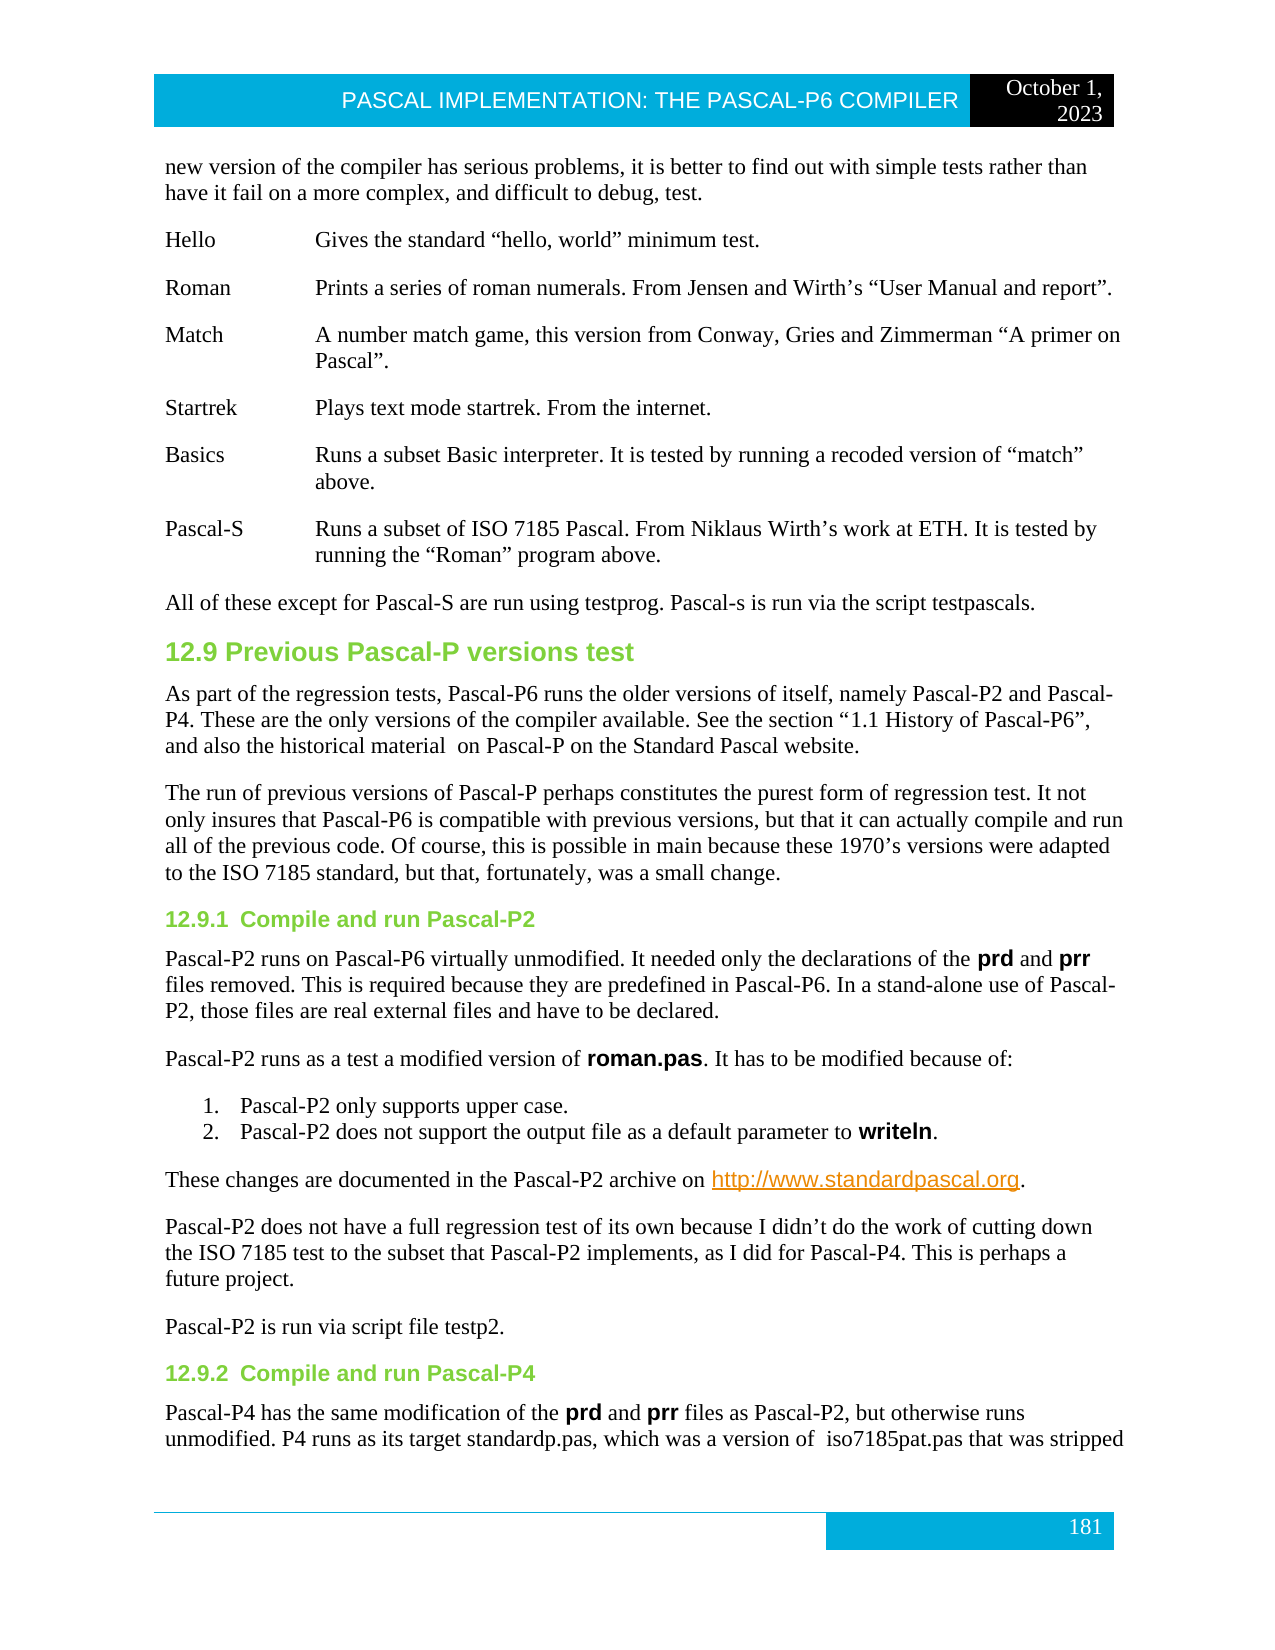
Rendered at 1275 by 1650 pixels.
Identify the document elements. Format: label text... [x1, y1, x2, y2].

text new version of the compiler has serious problems, it is better to find out with simple tests rather than have it fail on a more complex, and difficult to debug, test. [165, 153, 1125, 206]
subtitle Previous Pascal-P versions test [165, 636, 1125, 667]
text Basics Runs a subset Basic interpreter. It is tested by running a recoded version of “match” above. [165, 442, 1125, 494]
subtitle Compile and run Pascal-P2 [165, 906, 1125, 932]
text The run of previous versions of Pascal-P perhaps constitutes the purest form of regression test. It not only insures that Pascal-P6 is compatible with previous versions, but that it can actually compile and run all of the previous code. Of course, this is possible in main because these 1970’s versions were adapted to the ISO 7185 standard, but that, fortunately, was a small change. [165, 779, 1125, 885]
list Pascal-P2 does not support the output file as a default parameter to writeln. [202, 1118, 1125, 1145]
text Pascal-P2 does not have a full regression test of its own because I didn’t do the work of cutting down the ISO 7185 test to the subset that Pascal-P2 implements, as I did for Pascal-P4. This is perhaps a future project. [165, 1213, 1125, 1292]
text Pascal-P2 is run via script file testp2. [165, 1313, 1125, 1339]
text Pascal-S Runs a subset of ISO 7185 Pascal. From Niklaus Wirth’s work at ETH. It is tested by running the “Roman” program above. [165, 515, 1125, 568]
subtitle Compile and run Pascal-P4 [165, 1360, 1125, 1386]
text These changes are documented in the Pascal-P2 archive on http://www.standardpascal.org. [165, 1166, 1125, 1192]
text Match A number match game, this version from Conway, Gries and Zimmerman “A primer on Pascal”. [165, 321, 1125, 373]
list Pascal-P2 only supports upper case. [202, 1092, 1125, 1118]
text As part of the regression tests, Pascal-P6 runs the older versions of itself, namely Pascal-P2 and Pascal-P4. These are the only versions of the compiler available. See the section “1.1 History of Pascal-P6”, and also the historical material on Pascal-P on the Standard Pascal website. [165, 679, 1125, 759]
text Hello Gives the standard “hello, world” minimum test. [165, 226, 1125, 253]
text Roman Prints a series of roman numerals. From Jensen and Wirth’s “User Manual and report”. [165, 274, 1125, 300]
text All of these except for Pascal-S are run using testprog. Pascal-s is run via the script testpascals. [165, 589, 1125, 615]
text Pascal-P2 runs on Pascal-P6 virtually unmodified. It needed only the declarations of the prd and prr files removed. This is required because they are predefined in Pascal-P6. In a stand-alone use of Pascal-P2, those files are real external files and have to be declared. [165, 944, 1125, 1024]
text Pascal-P2 runs as a test a modified version of roman.pas. It has to be modified because of: [165, 1044, 1125, 1071]
text Startrek Plays text mode startrek. From the internet. [165, 394, 1125, 421]
text Pascal-P4 has the same modification of the prd and prr files as Pascal-P2, but otherwise runs unmodified. P4 runs as its target standardp.pas, which was a version of iso7185pat.pas that was stripped [165, 1399, 1125, 1452]
